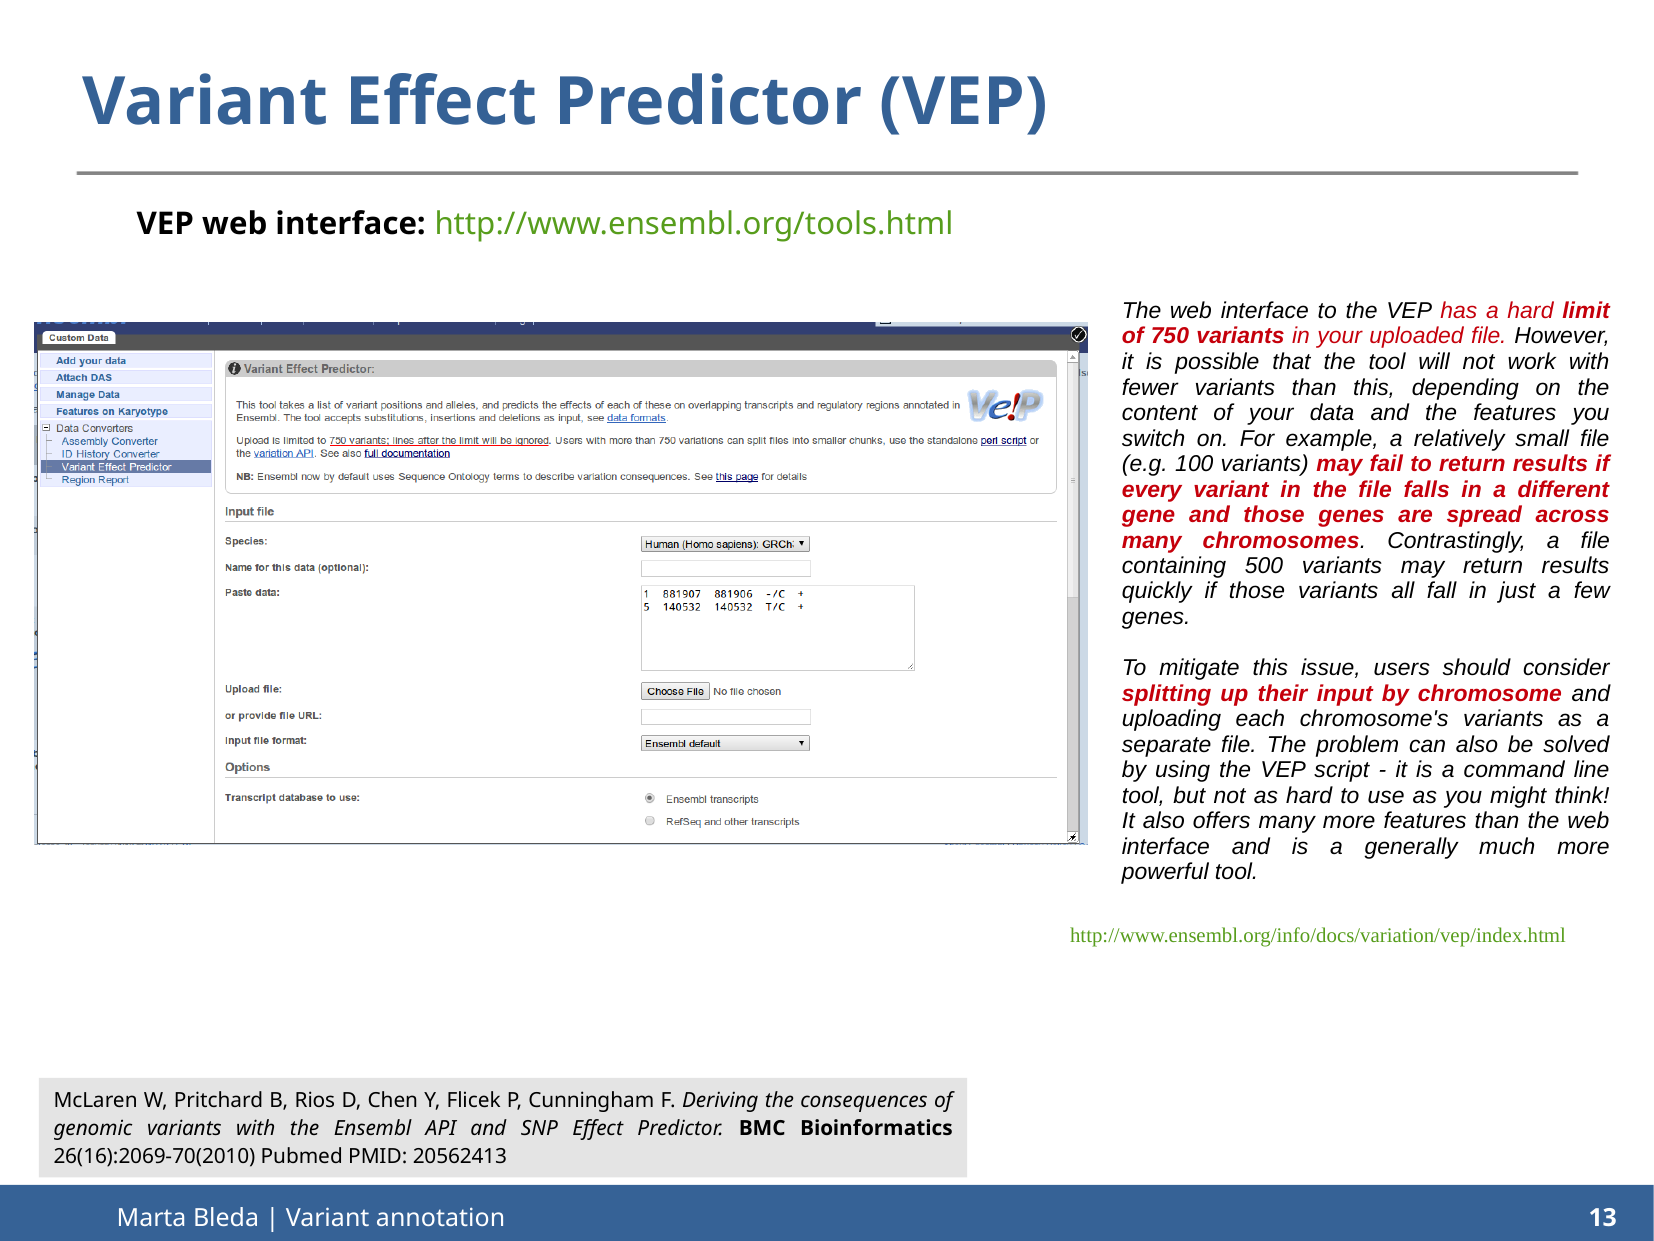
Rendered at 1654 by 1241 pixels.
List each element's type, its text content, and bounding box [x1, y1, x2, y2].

text_box VEP web interface: http://www.ensembl.org/tools.html [26, 194, 1064, 246]
text_box McLaren W, Pritchard B, Rios D, Chen Y, Flicek P, Cunningham F. Deriving the consequences of genomic variants with the Ensembl API and SNP Effect Predictor. BMC Bioinformatics 26(16):2069-70(2010) Pubmed PMID: 20562413 [38, 1077, 968, 1164]
picture [74, 170, 1580, 175]
text_box The web interface to the VEP has a hard limit of 750 variants in your uploaded file. However, it is possible that the tool will not work with fewer variants than this, depending on the content of your data and the features you switch on. For example, a relatively small file (e.g. 100 variants) may fail to return results if every variant in the file falls in a different gene and those genes are spread across many chromosomes. Contrastingly, a file containing 500 variants may return results quickly if those variants all fall in just a few genes. To mitigate this issue, users should consider splitting up their input by chromosome and uploading each chromosome's variants as a separate file. The problem can also be solved by using the VEP script - it is a command line tool, but not as hard to use as you might think! It also offers many more features than the web interface and is a generally much more powerful tool. [1107, 290, 1625, 968]
title Variant Effect Predictor (VEP) [82, 49, 1572, 148]
text_box http://www.ensembl.org/info/docs/variation/vep/index.html [1055, 917, 1613, 956]
picture [34, 322, 1088, 845]
